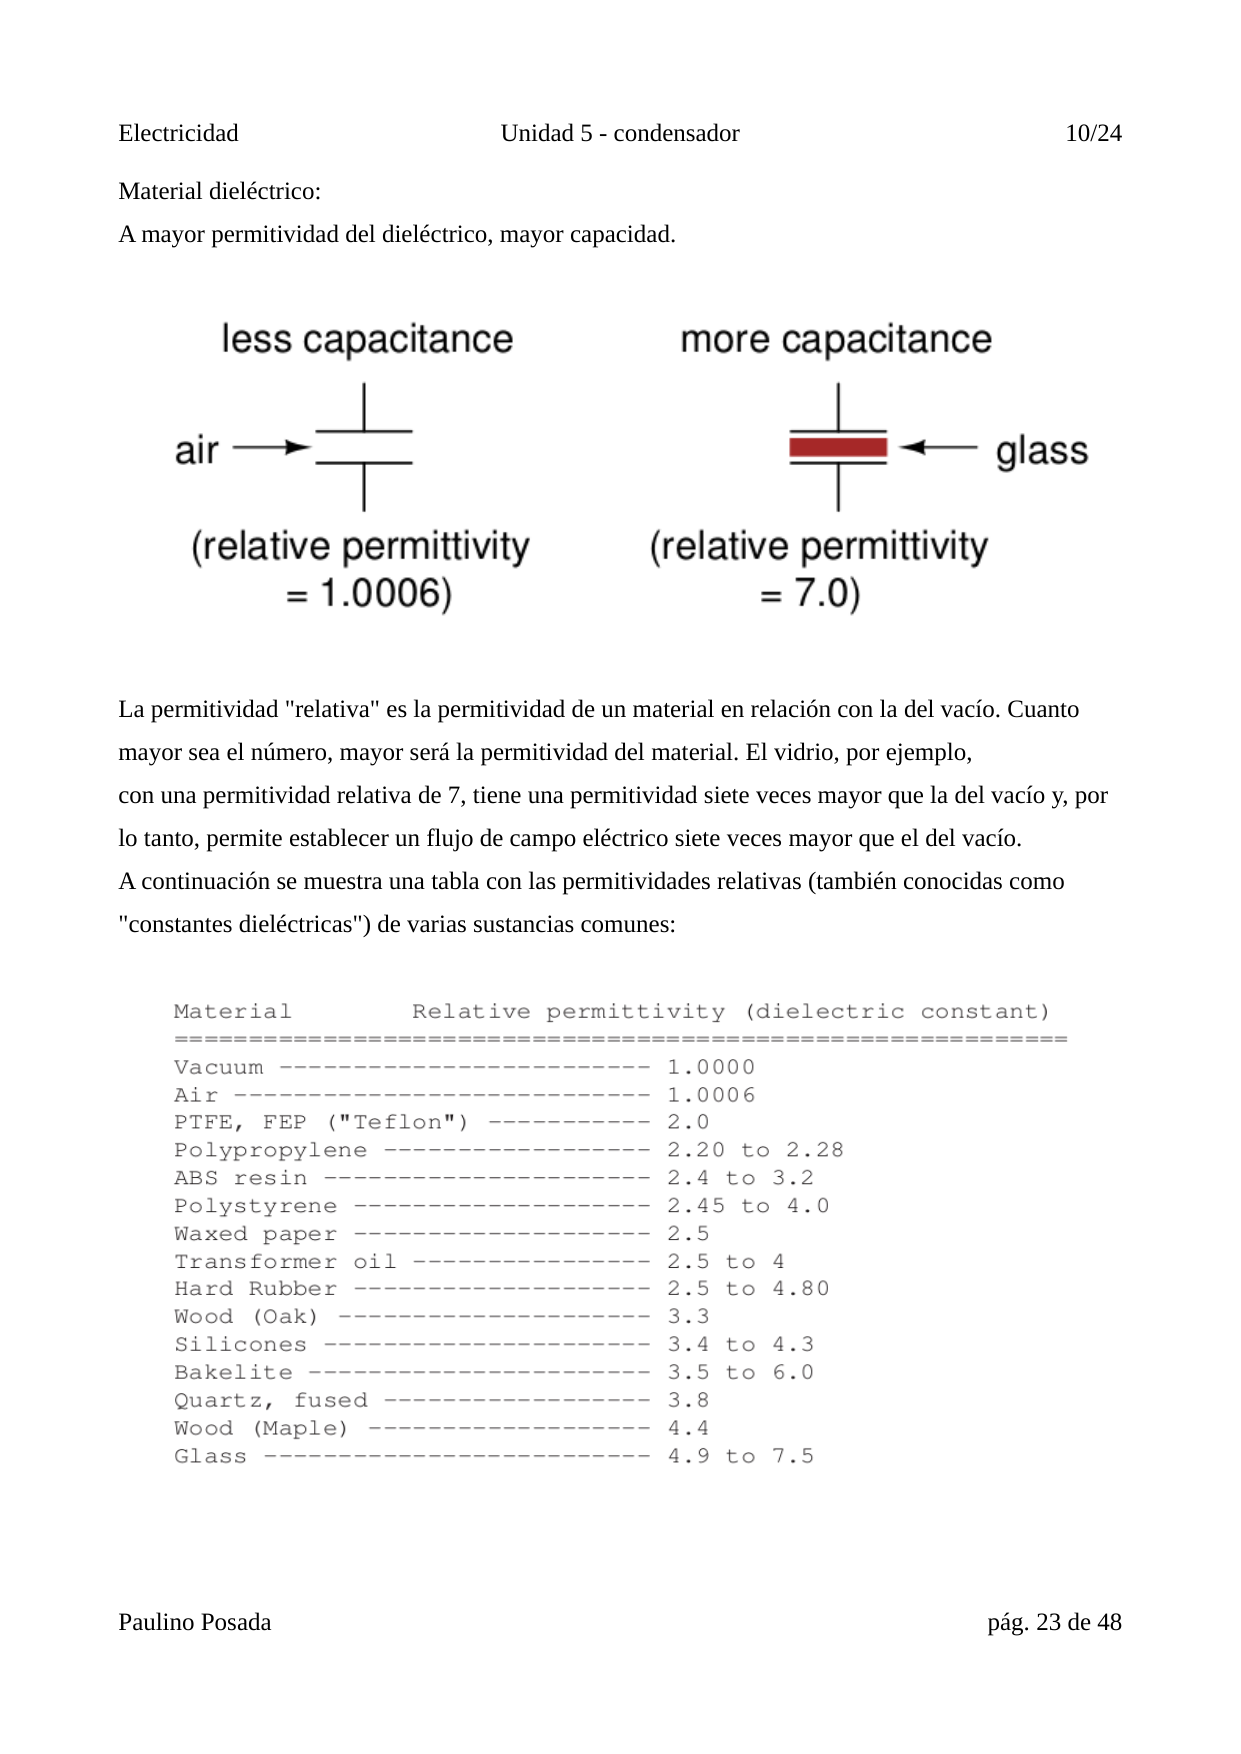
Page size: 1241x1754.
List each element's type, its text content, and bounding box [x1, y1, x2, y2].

picture [131, 305, 1109, 625]
text con una permitividad relativa de 7, tiene una permitividad siete veces mayor que la del vacío y, por lo tanto, permite establecer un flujo de campo eléctrico siete veces mayor que el del vacío. [118, 780, 1122, 852]
text A continuación se muestra una tabla con las permitividades relativas (también conocidas como "constantes dieléctricas") de varias sustancias comunes: [118, 866, 1122, 938]
text A mayor permitividad del dieléctrico, mayor capacidad. [118, 219, 1122, 248]
picture [164, 995, 1077, 1479]
text La permitividad "relativa" es la permitividad de un material en relación con la del vacío. Cuanto mayor sea el número, mayor será la permitividad del material. El vidrio, por ejemplo, [118, 694, 1122, 766]
text Material dieléctrico: [118, 176, 1122, 205]
